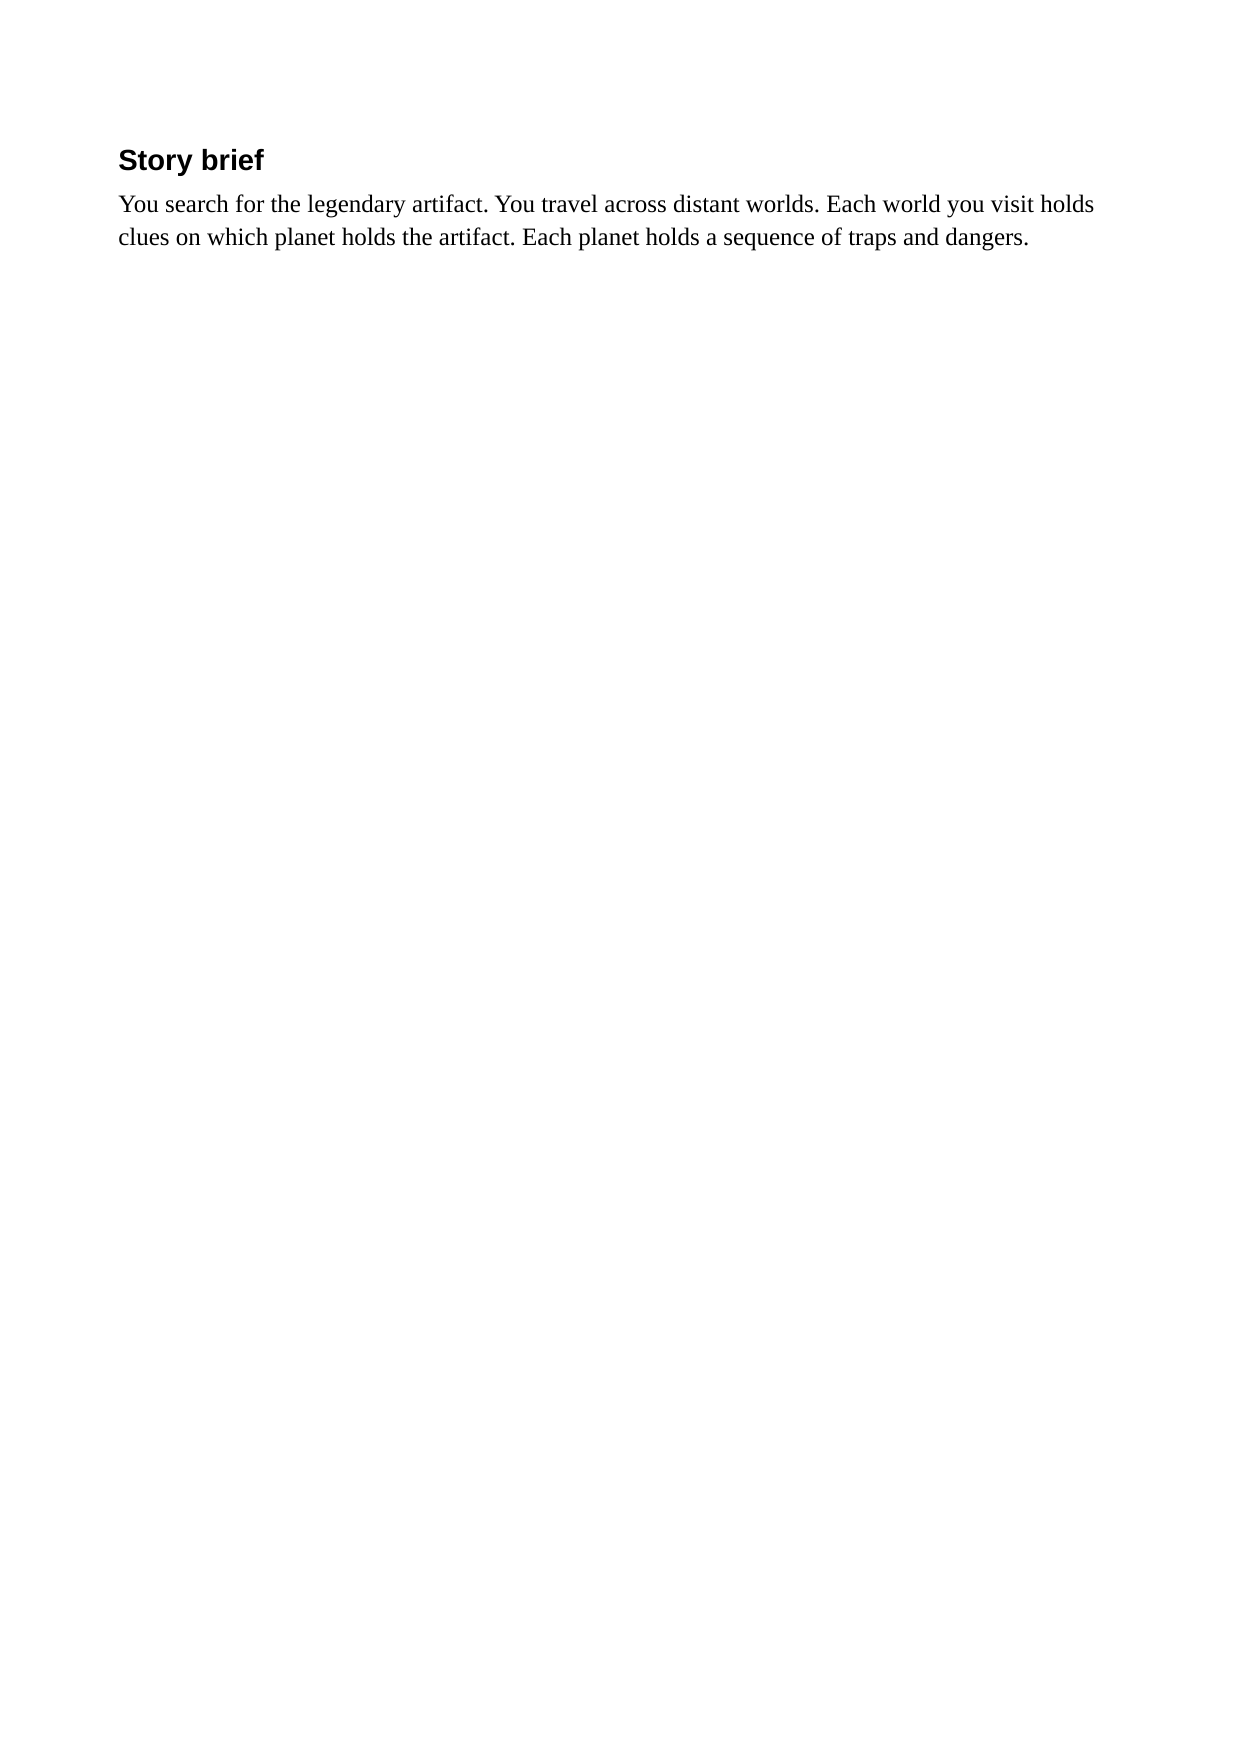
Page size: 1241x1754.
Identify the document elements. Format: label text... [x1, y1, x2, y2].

text You search for the legendary artifact. You travel across distant worlds. Each world you visit holds clues on which planet holds the artifact. Each planet holds a sequence of traps and dangers. [118, 189, 1122, 251]
subtitle Story brief [118, 143, 1122, 177]
